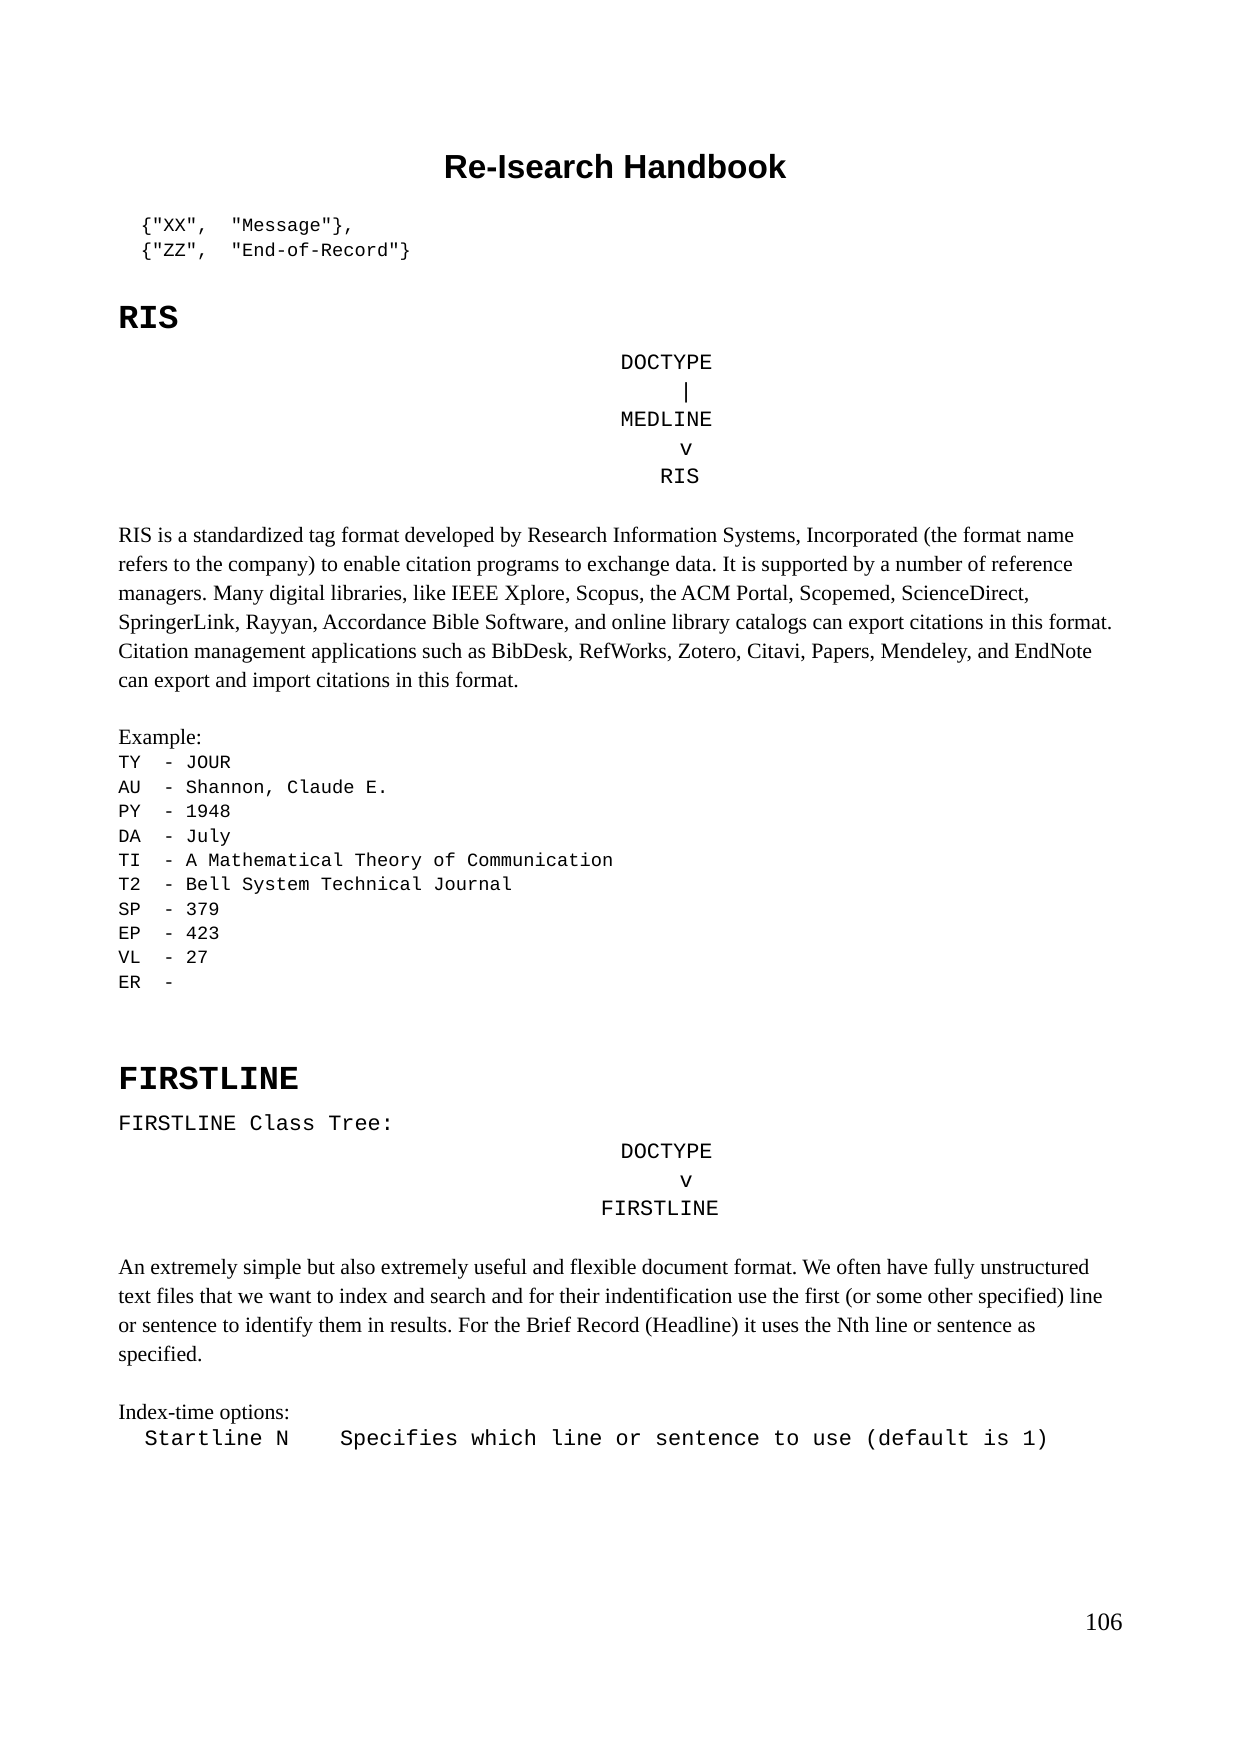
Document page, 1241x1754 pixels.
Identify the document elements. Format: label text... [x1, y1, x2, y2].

text {"XX", "Message"}, [118, 216, 1122, 237]
text Index-time options: [118, 1399, 1122, 1424]
text ER - [118, 973, 1122, 994]
text RIS is a standardized tag format developed by Research Information Systems, Incorporated (the format name refers to the company) to enable citation programs to exchange data. It is supported by a number of reference managers. Many digital libraries, like IEEE Xplore, Scopus, the ACM Portal, Scopemed, ScienceDirect, SpringerLink, Rayyan, Accordance Bible Software, and online library catalogs can export citations in this format. Citation management applications such as BibDesk, RefWorks, Zotero, Citavi, Papers, Mendeley, and EndNote can export and import citations in this format. [118, 522, 1122, 692]
text Startline N Specifies which line or sentence to use (default is 1) [118, 1428, 1122, 1452]
text MEDLINE [118, 408, 1122, 433]
text Example: [118, 724, 1122, 749]
text | [118, 380, 1122, 404]
text RIS [118, 465, 1122, 490]
text DOCTYPE [118, 1140, 1122, 1165]
subtitle RIS [118, 301, 1122, 339]
text TY - JOUR [118, 753, 1122, 774]
text {"ZZ", "End-of-Record"} [118, 241, 1122, 262]
text PY - 1948 [118, 802, 1122, 823]
text FIRSTLINE [118, 1197, 1122, 1222]
text T2 - Bell System Technical Journal [118, 875, 1122, 896]
text v [118, 1169, 1122, 1194]
text FIRSTLINE Class Tree: [118, 1112, 1122, 1137]
text An extremely simple but also extremely useful and flexible document format. We often have fully unstructured text files that we want to index and search and for their indentification use the first (or some other specified) line or sentence to identify them in results. For the Brief Record (Headline) it uses the Nth line or sentence as specified. [118, 1254, 1122, 1366]
text DOCTYPE [118, 351, 1122, 376]
subtitle FIRSTLINE [118, 1061, 1122, 1099]
text VL - 27 [118, 948, 1122, 969]
text AU - Shannon, Claude E. [118, 778, 1122, 799]
text TI - A Mathematical Theory of Communication [118, 851, 1122, 872]
text EP - 423 [118, 924, 1122, 945]
text DA - July [118, 826, 1122, 848]
text v [118, 437, 1122, 461]
text SP - 379 [118, 899, 1122, 921]
